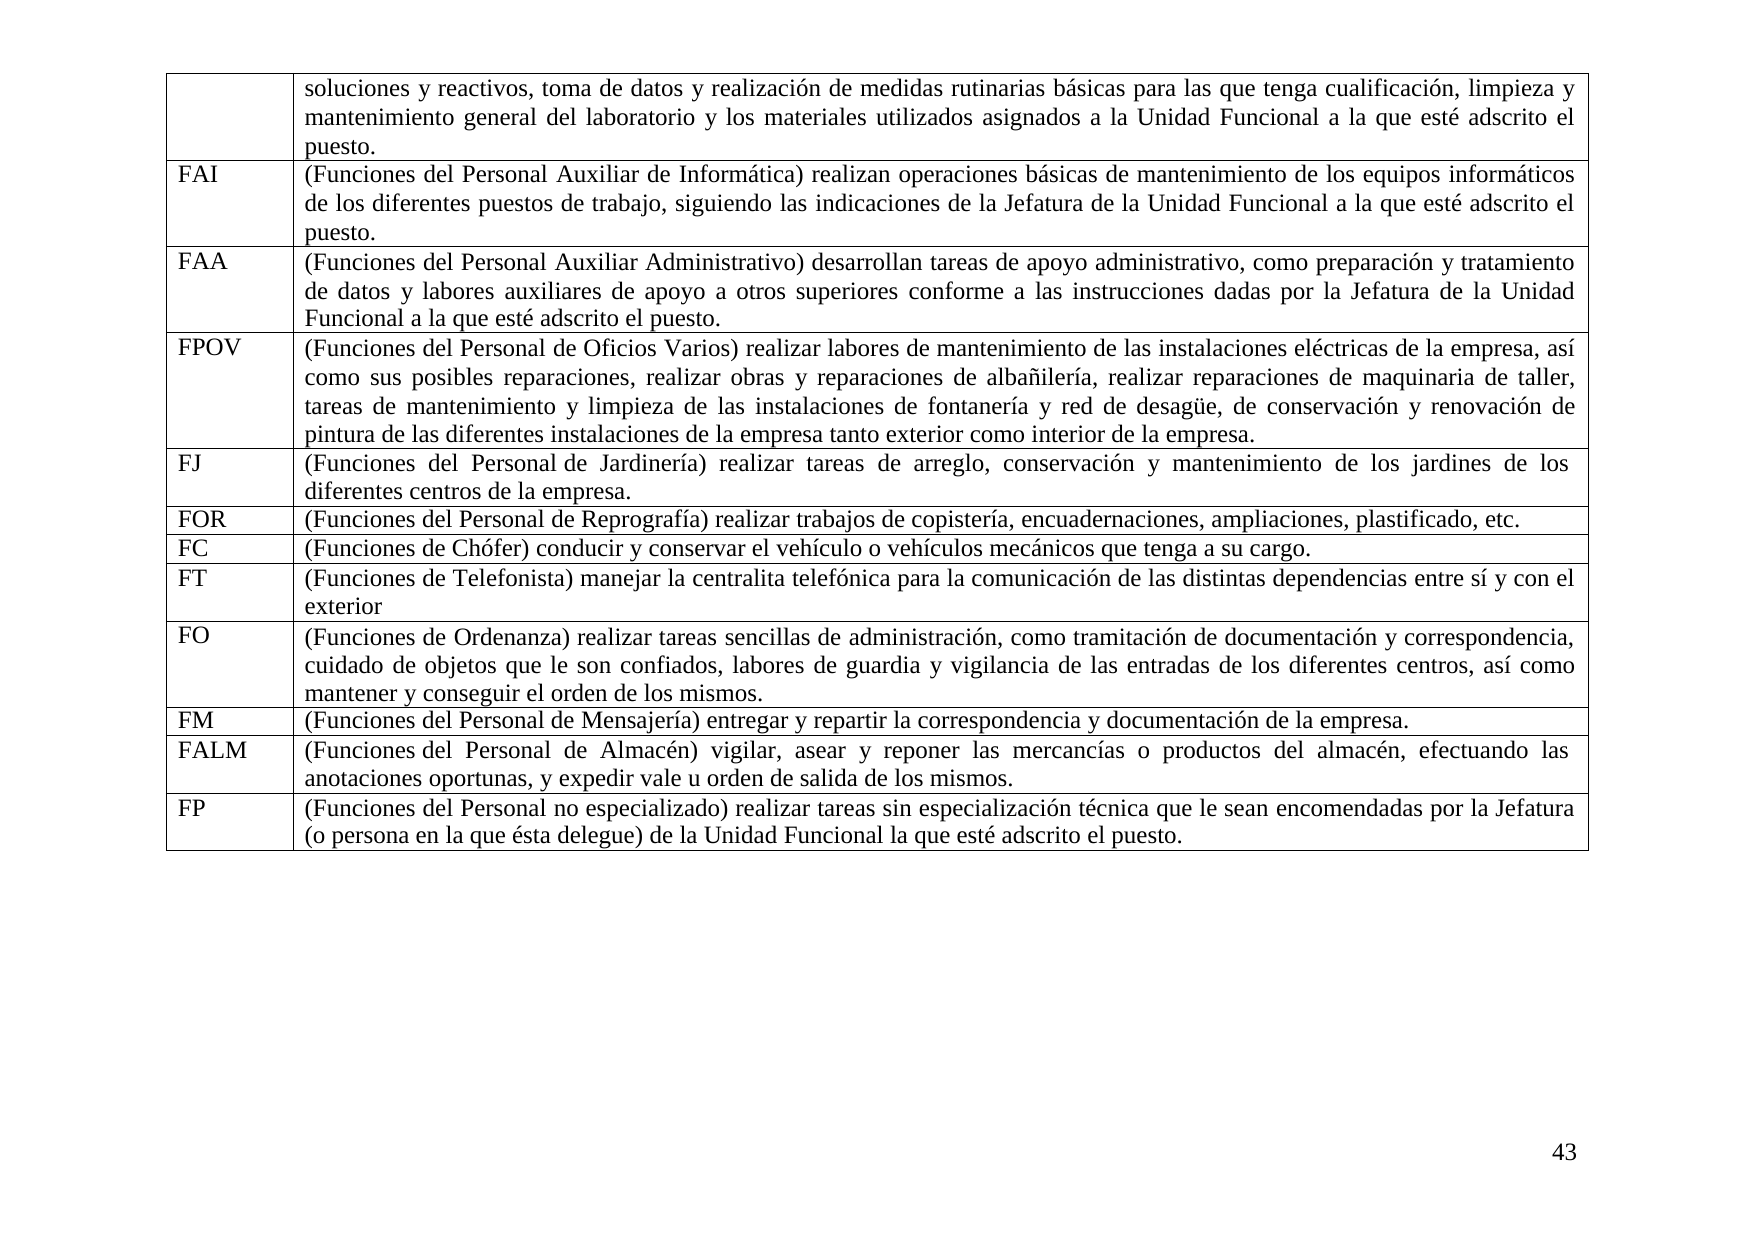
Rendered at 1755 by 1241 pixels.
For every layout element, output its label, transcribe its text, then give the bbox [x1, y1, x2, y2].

table_header [167, 74, 293, 159]
table_cell FPOV [167, 333, 293, 448]
table_cell FJ [167, 449, 293, 506]
table_cell FO [167, 622, 293, 707]
table_cell FP [167, 794, 293, 850]
table_cell FAI [167, 161, 293, 246]
table_cell FOR [167, 507, 293, 534]
table_cell (Funciones de Chófer) conducir y conservar el vehículo o vehículos mecánicos que tenga a su cargo. [294, 535, 1588, 563]
table_cell (Funciones de Ordenanza) realizar tareas sencillas de administración, como tramitación de documentación y correspondencia, cuidado de objetos que le son confiados, labores de guardia y vigilancia de las entradas de los diferentes centros, así como mantener y conseguir el orden de los mismos. [294, 622, 1588, 707]
table_cell (Funciones del Personal de Mensajería) entregar y repartir la correspondencia y documentación de la empresa. [294, 708, 1588, 735]
table_cell FC [167, 535, 293, 563]
table_cell FT [167, 564, 293, 621]
table_cell (Funciones del Personal de Jardinería) realizar tareas de arreglo, conservación y mantenimiento de los jardines de los diferentes centros de la empresa. [294, 449, 1588, 506]
table_cell (Funciones del Personal no especializado) realizar tareas sin especialización técnica que le sean encomendadas por la Jefatura (o persona en la que ésta delegue) de la Unidad Funcional la que esté adscrito el puesto. [294, 794, 1588, 850]
table_cell (Funciones de Telefonista) manejar la centralita telefónica para la comunicación de las distintas dependencias entre sí y con el exterior [294, 564, 1588, 621]
table_cell (Funciones del Personal Auxiliar Administrativo) desarrollan tareas de apoyo administrativo, como preparación y tratamiento de datos y labores auxiliares de apoyo a otros superiores conforme a las instrucciones dadas por la Jefatura de la Unidad Funcional a la que esté adscrito el puesto. [294, 247, 1588, 332]
table_header soluciones y reactivos, toma de datos y realización de medidas rutinarias básicas para las que tenga cualificación, limpieza y mantenimiento general del laboratorio y los materiales utilizados asignados a la Unidad Funcional a la que esté adscrito el puesto. [294, 74, 1588, 159]
table_cell FM [167, 708, 293, 735]
table_cell (Funciones del Personal de Oficios Varios) realizar labores de mantenimiento de las instalaciones eléctricas de la empresa, así como sus posibles reparaciones, realizar obras y reparaciones de albañilería, realizar reparaciones de maquinaria de taller, tareas de mantenimiento y limpieza de las instalaciones de fontanería y red de desagüe, de conservación y renovación de pintura de las diferentes instalaciones de la empresa tanto exterior como interior de la empresa. [294, 333, 1588, 448]
table_cell FALM [167, 736, 293, 793]
table_cell (Funciones del Personal Auxiliar de Informática) realizan operaciones básicas de mantenimiento de los equipos informáticos de los diferentes puestos de trabajo, siguiendo las indicaciones de la Jefatura de la Unidad Funcional a la que esté adscrito el puesto. [294, 161, 1588, 246]
table_cell FAA [167, 247, 293, 332]
table_cell (Funciones del Personal de Reprografía) realizar trabajos de copistería, encuadernaciones, ampliaciones, plastificado, etc. [294, 507, 1588, 534]
table_cell (Funciones del Personal de Almacén) vigilar, asear y reponer las mercancías o productos del almacén, efectuando las anotaciones oportunas, y expedir vale u orden de salida de los mismos. [294, 736, 1588, 793]
